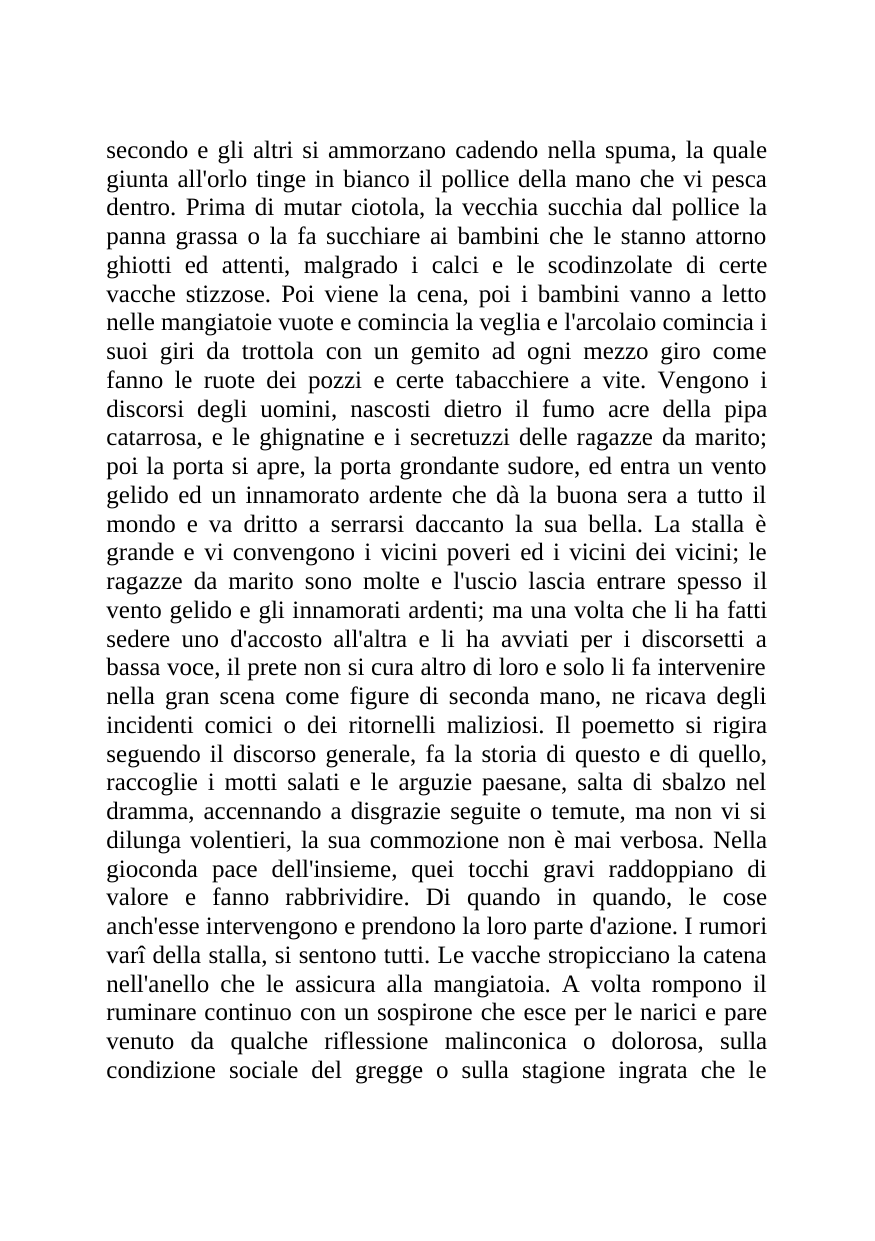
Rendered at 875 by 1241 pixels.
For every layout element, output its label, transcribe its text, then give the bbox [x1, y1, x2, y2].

text secondo e gli altri si ammorzano cadendo nella spuma, la quale giunta all'orlo tinge in bianco il pollice della mano che vi pesca dentro. Prima di mutar ciotola, la vecchia succhia dal pollice la panna grassa o la fa succhiare ai bambini che le stanno attorno ghiotti ed attenti, malgrado i calci e le scodinzolate di certe vacche stizzose. Poi viene la cena, poi i bambini vanno a letto nelle mangiatoie vuote e comincia la veglia e l'arcolaio comincia i suoi giri da trottola con un gemito ad ogni mezzo giro come fanno le ruote dei pozzi e certe tabacchiere a vite. Vengono i discorsi degli uomini, nascosti dietro il fumo acre della pipa catarrosa, e le ghignatine e i secretuzzi delle ragazze da marito; poi la porta si apre, la porta grondante sudore, ed entra un vento gelido ed un innamorato ardente che dà la buona sera a tutto il mondo e va dritto a serrarsi daccanto la sua bella. La stalla è grande e vi convengono i vicini poveri ed i vicini dei vicini; le ragazze da marito sono molte e l'uscio lascia entrare spesso il vento gelido e gli innamorati ardenti; ma una volta che li ha fatti sedere uno d'accosto all'altra e li ha avviati per i discorsetti a bassa voce, il prete non si cura altro di loro e solo li fa intervenire nella gran scena come figure di seconda mano, ne ricava degli incidenti comici o dei ritornelli maliziosi. Il poemetto si rigira seguendo il discorso generale, fa la storia di questo e di quello, raccoglie i motti salati e le arguzie paesane, salta di sbalzo nel dramma, accennando a disgrazie seguite o temute, ma non vi si dilunga volentieri, la sua commozione non è mai verbosa. Nella gioconda pace dell'insieme, quei tocchi gravi raddoppiano di valore e fanno rabbrividire. Di quando in quando, le cose anch'esse intervengono e prendono la loro parte d'azione. I rumori varî della stalla, si sentono tutti. Le vacche stropicciano la catena nell'anello che le assicura alla mangiatoia. A volta rompono il ruminare continuo con un sospirone che esce per le narici e pare venuto da qualche riflessione malinconica o dolorosa, sulla condizione sociale del gregge o sulla stagione ingrata che le [106, 135, 768, 1084]
